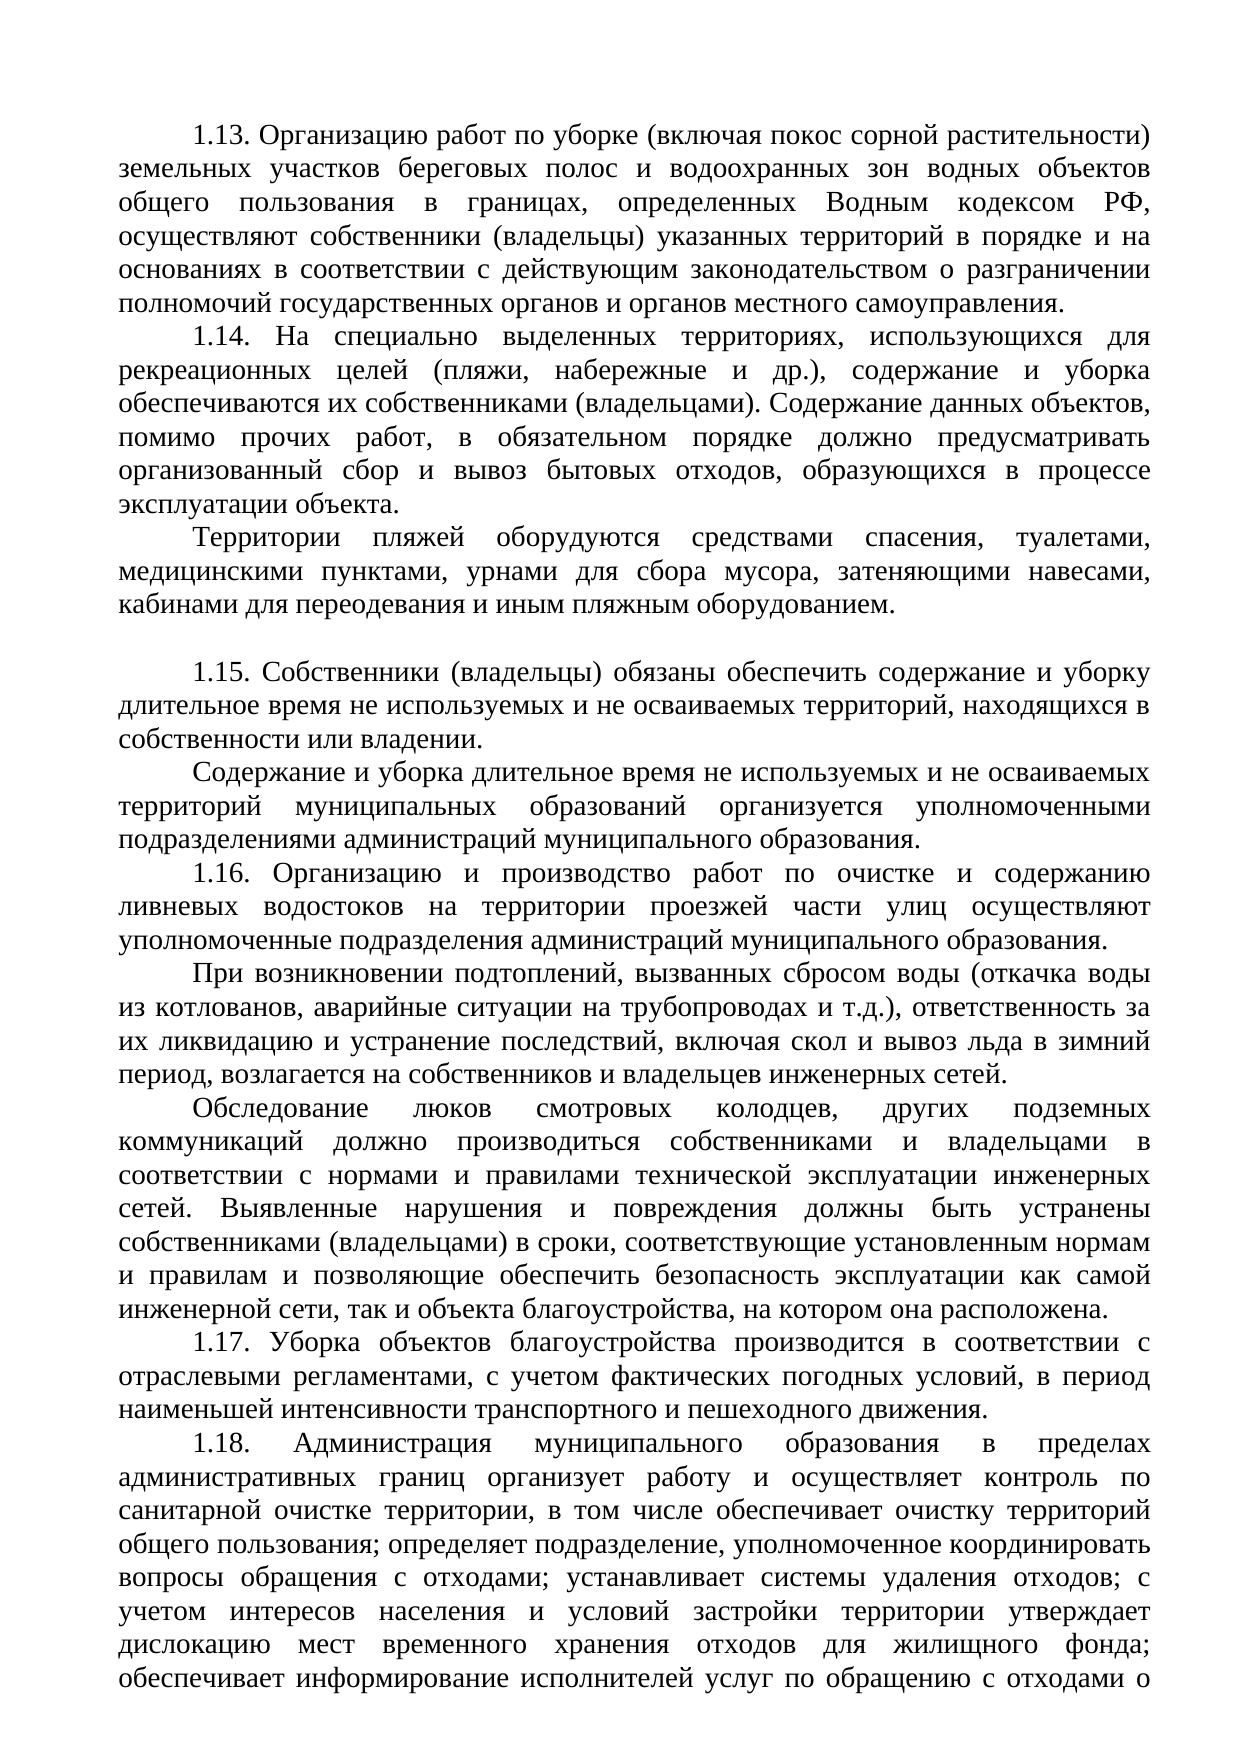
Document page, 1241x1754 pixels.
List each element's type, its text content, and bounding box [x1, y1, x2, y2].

text 1.14. На специально выделенных территориях, использующихся для рекреационных целей (пляжи, набережные и др.), содержание и уборка обеспечиваются их собственниками (владельцами). Содержание данных объектов, помимо прочих работ, в обязательном порядке должно предусматривать организованный сбор и вывоз бытовых отходов, образующихся в процессе эксплуатации объекта. [118, 318, 1152, 519]
text 1.16. Организацию и производство работ по очистке и содержанию ливневых водостоков на территории проезжей части улиц осуществляют уполномоченные подразделения администраций муниципального образования. [118, 855, 1152, 956]
text 1.17. Уборка объектов благоустройства производится в соответствии с отраслевыми регламентами, с учетом фактических погодных условий, в период наименьшей интенсивности транспортного и пешеходного движения. [118, 1324, 1152, 1425]
text Содержание и уборка длительное время не используемых и не осваиваемых территорий муниципальных образований организуется уполномоченными подразделениями администраций муниципального образования. [118, 754, 1152, 855]
text При возникновении подтоплений, вызванных сбросом воды (откачка воды из котлованов, аварийные ситуации на трубопроводах и т.д.), ответственность за их ликвидацию и устранение последствий, включая скол и вывоз льда в зимний период, возлагается на собственников и владельцев инженерных сетей. [118, 956, 1152, 1090]
text 1.18. Администрация муниципального образования в пределах административных границ организует работу и осуществляет контроль по санитарной очистке территории, в том числе обеспечивает очистку территорий общего пользования; определяет подразделение, уполномоченное координировать вопросы обращения с отходами; устанавливает системы удаления отходов; с учетом интересов населения и условий застройки территории утверждает дислокацию мест временного хранения отходов для жилищного фонда; обеспечивает информирование исполнителей услуг по обращению с отходами о [118, 1425, 1152, 1693]
text 1.13. Организацию работ по уборке (включая покос сорной растительности) земельных участков береговых полос и водоохранных зон водных объектов общего пользования в границах, определенных Водным кодексом РФ, осуществляют собственники (владельцы) указанных территорий в порядке и на основаниях в соответствии с действующим законодательством о разграничении полномочий государственных органов и органов местного самоуправления. [118, 117, 1152, 318]
text Обследование люков смотровых колодцев, других подземных коммуникаций должно производиться собственниками и владельцами в соответствии с нормами и правилами технической эксплуатации инженерных сетей. Выявленные нарушения и повреждения должны быть устранены собственниками (владельцами) в сроки, соответствующие установленным нормам и правилам и позволяющие обеспечить безопасность эксплуатации как самой инженерной сети, так и объекта благоустройства, на котором она расположена. [118, 1090, 1152, 1324]
text 1.15. Собственники (владельцы) обязаны обеспечить содержание и уборку длительное время не используемых и не осваиваемых территорий, находящихся в собственности или владении. [118, 654, 1152, 754]
text Территории пляжей оборудуются средствами спасения, туалетами, медицинскими пунктами, урнами для сбора мусора, затеняющими навесами, кабинами для переодевания и иным пляжным оборудованием. [118, 519, 1152, 620]
